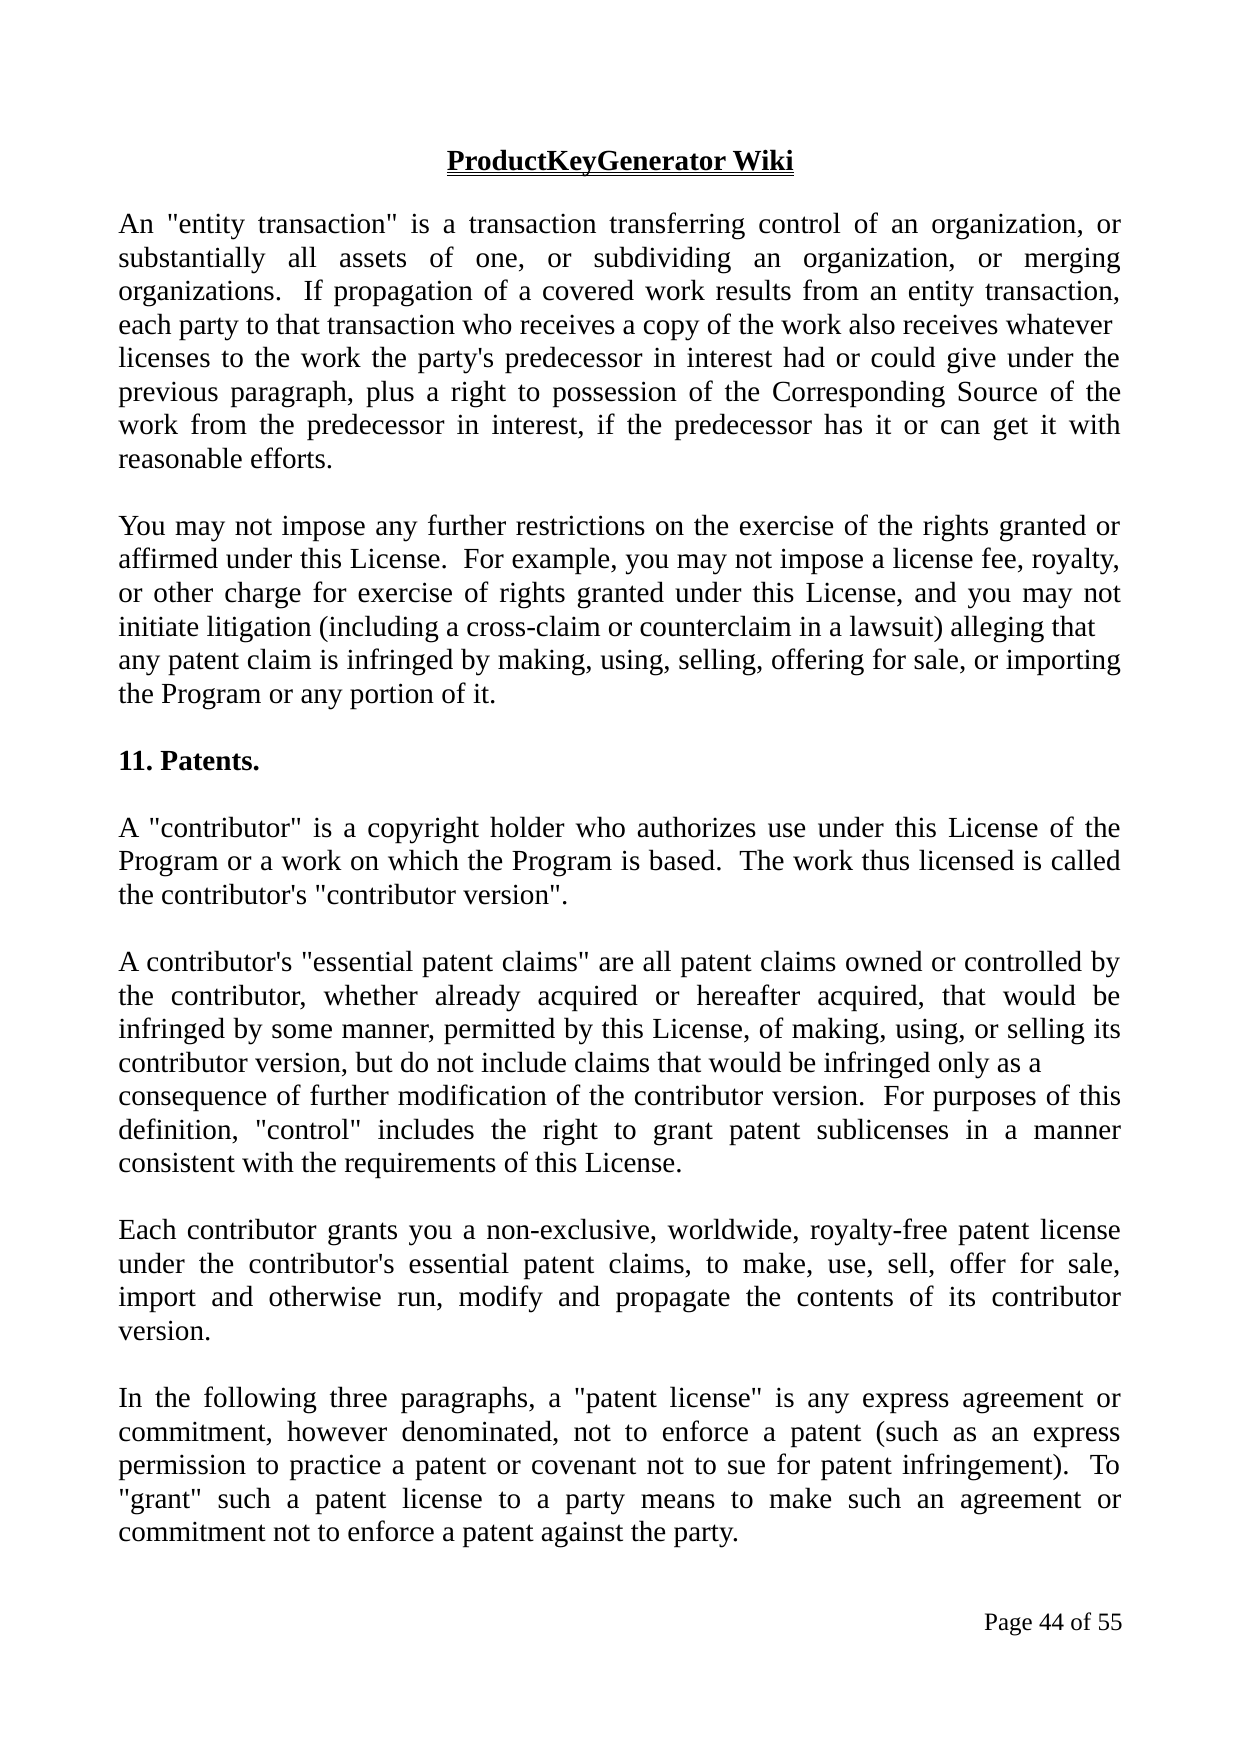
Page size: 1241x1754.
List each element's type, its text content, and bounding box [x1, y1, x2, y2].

text A "contributor" is a copyright holder who authorizes use under this License of the Program or a work on which the Program is based. The work thus licensed is called the contributor's "contributor version". [118, 810, 1122, 911]
text consequence of further modification of the contributor version. For purposes of this definition, "control" includes the right to grant patent sublicenses in a manner consistent with the requirements of this License. [118, 1078, 1122, 1179]
text any patent claim is infringed by making, using, selling, offering for sale, or importing the Program or any portion of it. [118, 642, 1122, 709]
text You may not impose any further restrictions on the exercise of the rights granted or affirmed under this License. For example, you may not impose a license fee, royalty, or other charge for exercise of rights granted under this License, and you may not initiate litigation (including a cross-claim or counterclaim in a lawsuit) alleging that [118, 508, 1122, 642]
text In the following three paragraphs, a "patent license" is any express agreement or commitment, however denominated, not to enforce a patent (such as an express permission to practice a patent or covenant not to sue for patent infringement). To "grant" such a patent license to a party means to make such an agreement or commitment not to enforce a patent against the party. [118, 1380, 1122, 1548]
text licenses to the work the party's predecessor in interest had or could give under the previous paragraph, plus a right to possession of the Corresponding Source of the work from the predecessor in interest, if the predecessor has it or can get it with reasonable efforts. [118, 340, 1122, 474]
text A contributor's "essential patent claims" are all patent claims owned or controlled by the contributor, whether already acquired or hereafter acquired, that would be infringed by some manner, permitted by this License, of making, using, or selling its contributor version, but do not include claims that would be infringed only as a [118, 944, 1122, 1078]
text An "entity transaction" is a transaction transferring control of an organization, or substantially all assets of one, or subdividing an organization, or merging organizations. If propagation of a covered work results from an entity transaction, each party to that transaction who receives a copy of the work also receives whatever [118, 206, 1122, 340]
text Each contributor grants you a non-exclusive, worldwide, royalty-free patent license under the contributor's essential patent claims, to make, use, sell, offer for sale, import and otherwise run, modify and propagate the contents of its contributor version. [118, 1212, 1122, 1347]
text 11. Patents. [118, 743, 1122, 776]
